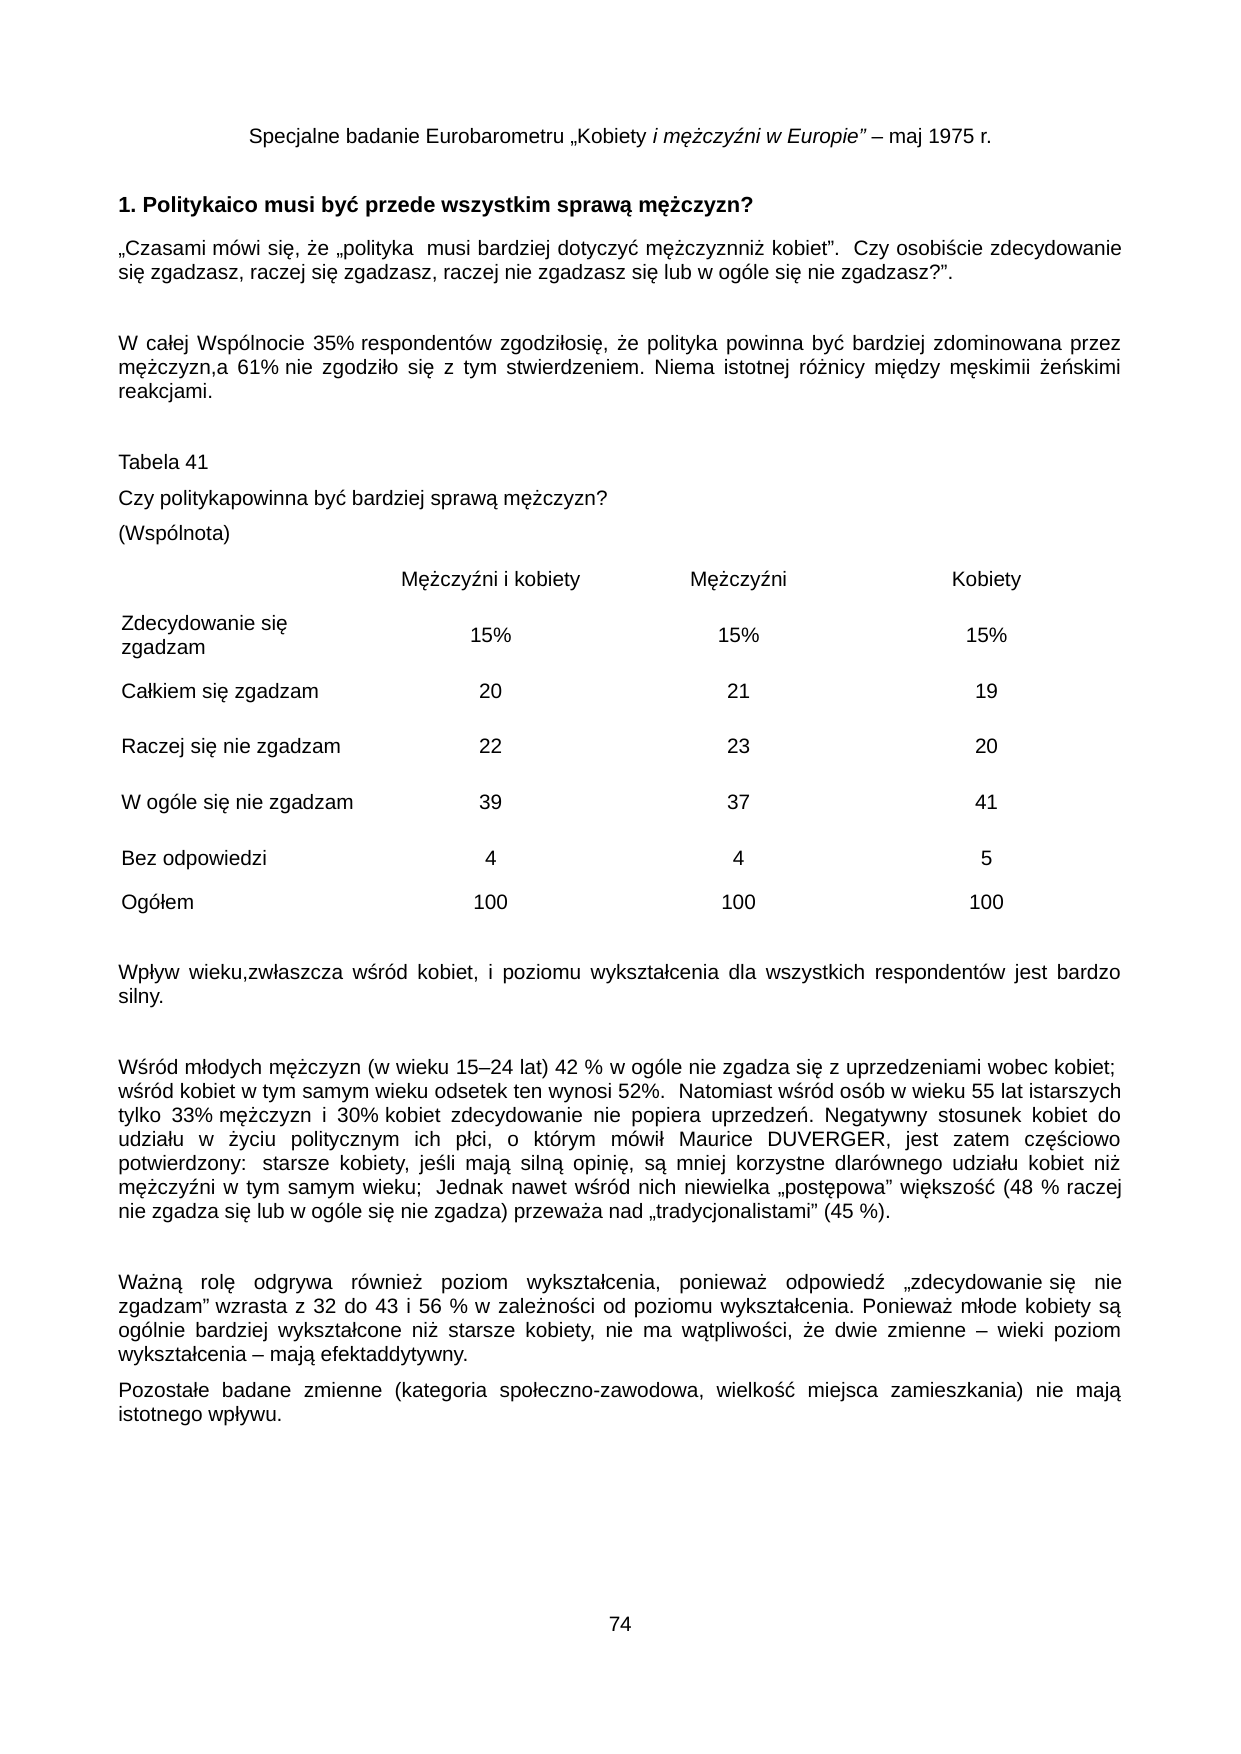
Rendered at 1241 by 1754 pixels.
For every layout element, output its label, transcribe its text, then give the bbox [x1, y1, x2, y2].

table_header Mężczyźni [615, 551, 862, 607]
table_cell 15% [615, 607, 862, 663]
text Ważną rolę odgrywa również poziom wykształcenia, ponieważ odpowiedź „zdecydowanie się nie zgadzam” wzrasta z 32 do 43 i 56 % w zależności od poziomu wykształcenia. Ponieważ młode kobiety są ogólnie bardziej wykształcone niż starsze kobiety, nie ma wątpliwości, że dwie zmienne – wieki poziom wykształcenia – mają efektaddytywny. [118, 1270, 1122, 1366]
table_cell 4 [615, 830, 862, 886]
table_cell 100 [367, 886, 614, 918]
text Czy politykapowinna być bardziej sprawą mężczyzn? [118, 486, 1122, 509]
table_cell 22 [367, 719, 614, 774]
table_cell Całkiem się zgadzam [118, 663, 367, 718]
table_cell 21 [615, 663, 862, 718]
table_cell 39 [367, 774, 614, 830]
table_cell 15% [367, 607, 614, 663]
table_cell 41 [863, 774, 1110, 830]
table_cell W ogóle się nie zgadzam [118, 774, 367, 830]
table_cell 37 [615, 774, 862, 830]
text Wśród młodych mężczyzn (w wieku 15–24 lat) 42 % w ogóle nie zgadza się z uprzedzeniami wobec kobiet; wśród kobiet w tym samym wieku odsetek ten wynosi 52%. Natomiast wśród osób w wieku 55 lat istarszych tylko 33% mężczyzn i 30% kobiet zdecydowanie nie popiera uprzedzeń. Negatywny stosunek kobiet do udziału w życiu politycznym ich płci, o którym mówił Maurice DUVERGER, jest zatem częściowo potwierdzony: starsze kobiety, jeśli mają silną opinię, są mniej korzystne dlarównego udziału kobiet niż mężczyźni w tym samym wieku; Jednak nawet wśród nich niewielka „postępowa” większość (48 % raczej nie zgadza się lub w ogóle się nie zgadza) przeważa nad „tradycjonalistami” (45 %). [118, 1055, 1122, 1223]
table_cell 15% [863, 607, 1110, 663]
table_header [118, 551, 367, 607]
table_cell 100 [863, 886, 1110, 918]
table_header Kobiety [863, 551, 1110, 607]
text Tabela 41 [118, 450, 1122, 474]
text Wpływ wieku,zwłaszcza wśród kobiet, i poziomu wykształcenia dla wszystkich respondentów jest bardzo silny. [118, 960, 1122, 1008]
subtitle 1. Politykaico musi być przede wszystkim sprawą mężczyzn? [118, 192, 1122, 217]
table_cell Bez odpowiedzi [118, 830, 367, 886]
table_cell Ogółem [118, 886, 367, 918]
table_cell 4 [367, 830, 614, 886]
table_header Mężczyźni i kobiety [367, 551, 614, 607]
table_cell 23 [615, 719, 862, 774]
table_cell Raczej się nie zgadzam [118, 719, 367, 774]
table_cell 5 [863, 830, 1110, 886]
text (Wspólnota) [118, 521, 1122, 545]
table_cell 20 [863, 719, 1110, 774]
table_cell 20 [367, 663, 614, 718]
table_cell 19 [863, 663, 1110, 718]
table_cell 100 [615, 886, 862, 918]
text „Czasami mówi się, że „polityka musi bardziej dotyczyć mężczyznniż kobiet”. Czy osobiście zdecydowanie się zgadzasz, raczej się zgadzasz, raczej nie zgadzasz się lub w ogóle się nie zgadzasz?”. [118, 236, 1122, 283]
table_cell Zdecydowanie się zgadzam [118, 607, 367, 663]
text W całej Wspólnocie 35% respondentów zgodziłosię, że polityka powinna być bardziej zdominowana przez mężczyzn,a 61% nie zgodziło się z tym stwierdzeniem. Niema istotnej różnicy między męskimii żeńskimi reakcjami. [118, 331, 1122, 403]
text Pozostałe badane zmienne (kategoria społeczno-zawodowa, wielkość miejsca zamieszkania) nie mają istotnego wpływu. [118, 1377, 1122, 1425]
